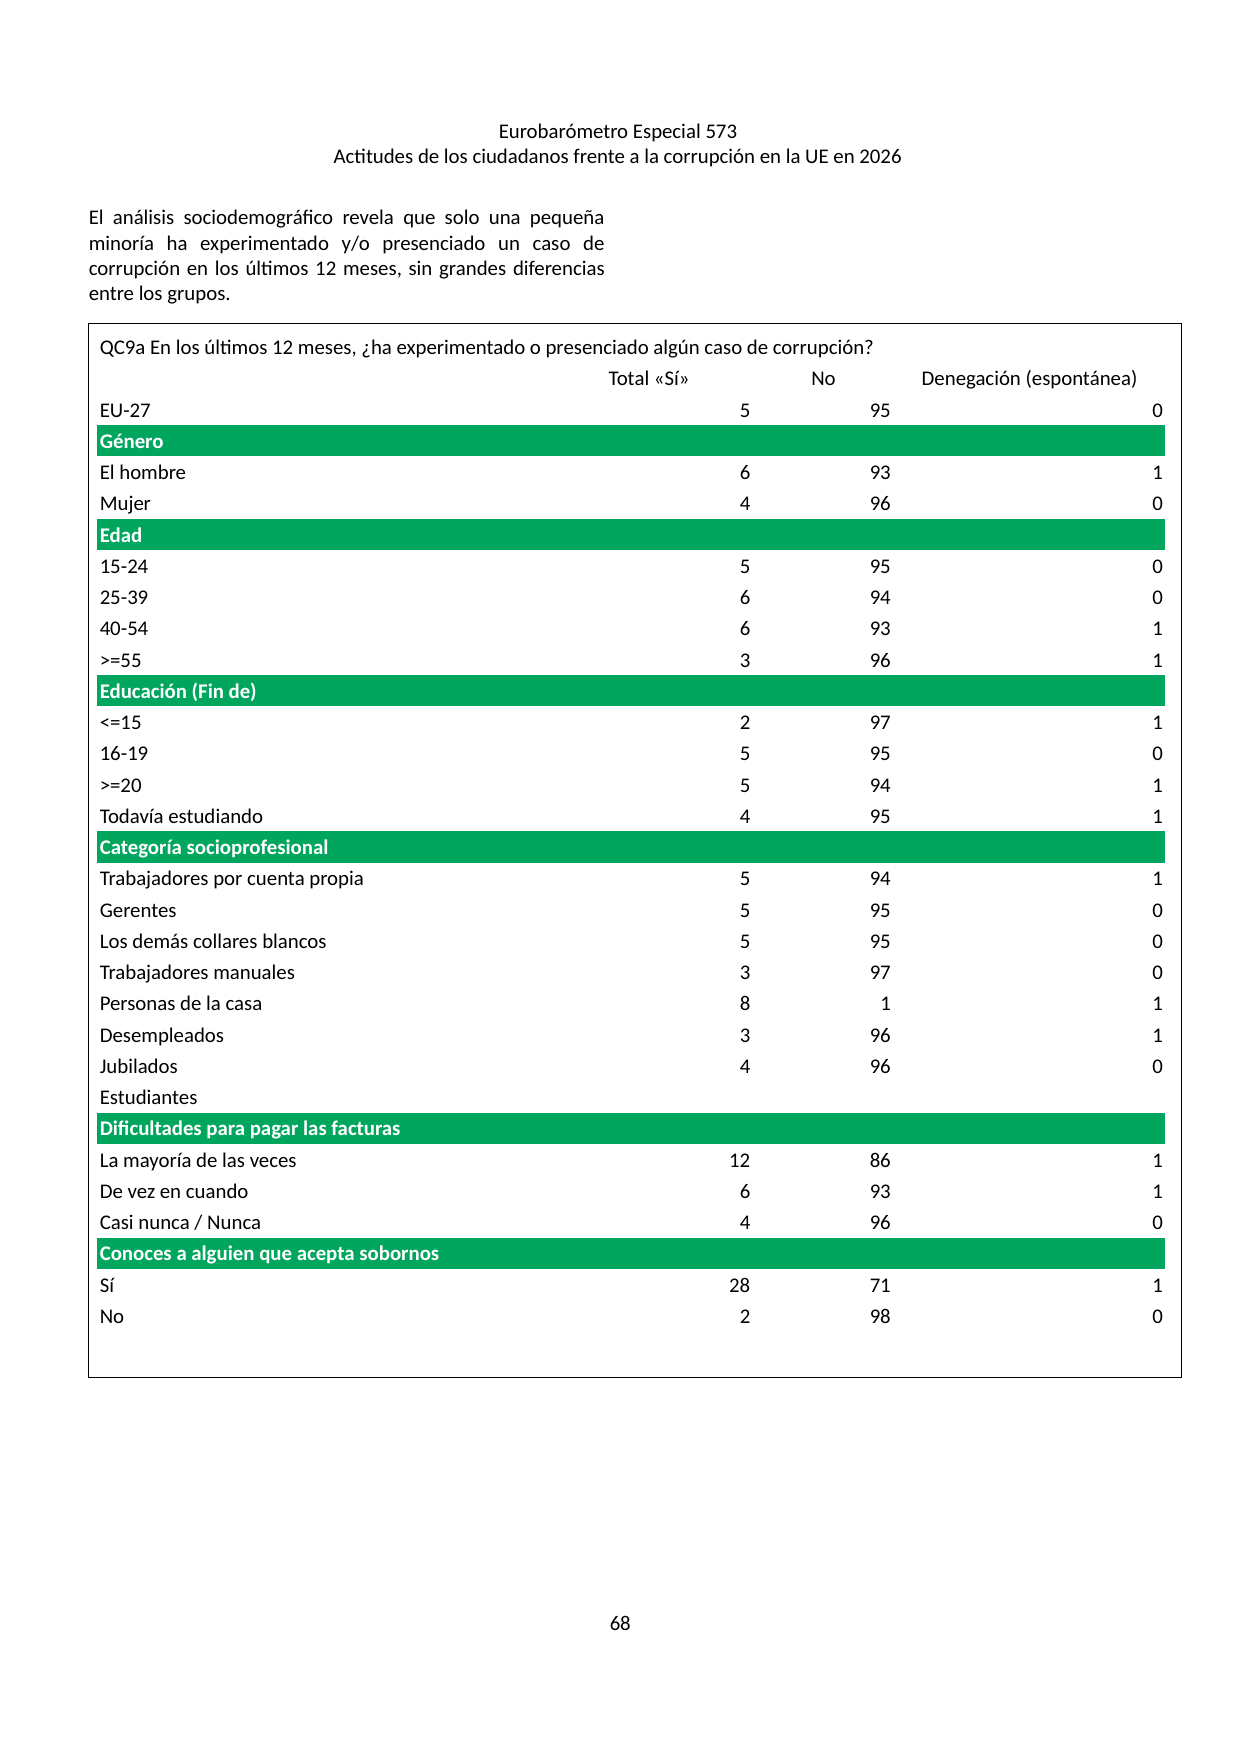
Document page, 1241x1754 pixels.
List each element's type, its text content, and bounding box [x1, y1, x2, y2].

table_cell Género [97, 425, 1165, 456]
table_cell 95 [753, 394, 893, 425]
table_cell De vez en cuando [97, 1175, 545, 1206]
table_cell <=15 [97, 706, 545, 738]
table_cell No [97, 1300, 545, 1331]
table_cell 15-24 [97, 550, 545, 581]
table_cell 86 [753, 1144, 893, 1175]
table_cell 95 [753, 800, 893, 831]
table_cell 95 [753, 550, 893, 581]
table_cell >=55 [97, 644, 545, 675]
table_cell 6 [545, 1175, 753, 1206]
table_cell 1 [894, 1019, 1165, 1050]
table_cell 95 [753, 925, 893, 956]
table_cell 98 [753, 1300, 893, 1331]
table_cell >=20 [97, 769, 545, 800]
table_cell Gerentes [97, 894, 545, 925]
table_cell 5 [545, 738, 753, 769]
table_cell Denegación (espontánea) [894, 363, 1165, 394]
table_cell 5 [545, 769, 753, 800]
table_cell 93 [753, 613, 893, 644]
table_cell 1 [894, 988, 1165, 1019]
table_cell 2 [545, 1300, 753, 1331]
table_cell 0 [894, 1050, 1165, 1081]
table_cell Total «Sí» [545, 363, 753, 394]
table_header QC9a En los últimos 12 meses, ¿ha experimentado o presenciado algún caso de corrupción? [97, 331, 1165, 363]
table_cell 0 [894, 1206, 1165, 1238]
table_cell 5 [545, 550, 753, 581]
table_cell 12 [545, 1144, 753, 1175]
text El análisis sociodemográfico revela que solo una pequeña minoría ha experimentado y/o presenciado un caso de corrupción en los últimos 12 meses, sin grandes diferencias entre los grupos. [88, 204, 605, 306]
table_cell 97 [753, 956, 893, 988]
table_cell 94 [753, 769, 893, 800]
table_cell La mayoría de las veces [97, 1144, 545, 1175]
table_cell 4 [545, 1050, 753, 1081]
table_cell 96 [753, 1206, 893, 1238]
table_cell 1 [894, 800, 1165, 831]
table_cell Educación (Fin de) [97, 675, 1165, 706]
table_cell 0 [894, 925, 1165, 956]
table_cell Estudiantes [97, 1081, 545, 1113]
table_cell 93 [753, 1175, 893, 1206]
table_cell Conoces a alguien que acepta sobornos [97, 1238, 1165, 1269]
table_cell [894, 1081, 1165, 1113]
table_cell Dificultades para pagar las facturas [97, 1113, 1165, 1144]
table_cell 94 [753, 863, 893, 894]
table_cell 96 [753, 488, 893, 519]
table_cell 1 [894, 769, 1165, 800]
table_cell Edad [97, 519, 1165, 550]
table_cell 94 [753, 581, 893, 613]
table_cell 97 [753, 706, 893, 738]
table_cell 4 [545, 488, 753, 519]
table_cell Trabajadores manuales [97, 956, 545, 988]
table_cell 0 [894, 738, 1165, 769]
table_cell 0 [894, 581, 1165, 613]
table_cell 4 [545, 1206, 753, 1238]
table_cell 93 [753, 456, 893, 488]
table_cell 3 [545, 1019, 753, 1050]
table_cell 3 [545, 956, 753, 988]
table_cell Los demás collares blancos [97, 925, 545, 956]
table_cell 5 [545, 925, 753, 956]
table_cell 1 [894, 1269, 1165, 1300]
table_cell 0 [894, 956, 1165, 988]
table_cell Mujer [97, 488, 545, 519]
table_cell 0 [894, 894, 1165, 925]
table_cell Todavía estudiando [97, 800, 545, 831]
table_cell 3 [545, 644, 753, 675]
table_cell 5 [545, 894, 753, 925]
table_cell El hombre [97, 456, 545, 488]
table_cell No [753, 363, 893, 394]
table_cell 1 [894, 644, 1165, 675]
table_cell 96 [753, 1050, 893, 1081]
table_cell 2 [545, 706, 753, 738]
table_cell 1 [894, 1144, 1165, 1175]
table_cell 8 [545, 988, 753, 1019]
table_cell [97, 363, 545, 394]
table_cell 0 [894, 488, 1165, 519]
table_cell 5 [545, 863, 753, 894]
table_cell 1 [894, 706, 1165, 738]
table_cell Jubilados [97, 1050, 545, 1081]
table_cell 6 [545, 456, 753, 488]
table_cell 71 [753, 1269, 893, 1300]
table_cell 25-39 [97, 581, 545, 613]
table_cell 0 [894, 394, 1165, 425]
table_cell 28 [545, 1269, 753, 1300]
table_cell Sí [97, 1269, 545, 1300]
table_cell 1 [894, 863, 1165, 894]
table_cell 0 [894, 1300, 1165, 1331]
table_cell 1 [894, 1175, 1165, 1206]
table_cell 6 [545, 613, 753, 644]
table_cell 16-19 [97, 738, 545, 769]
table_cell Casi nunca / Nunca [97, 1206, 545, 1238]
table_cell Personas de la casa [97, 988, 545, 1019]
table_cell 1 [894, 613, 1165, 644]
table_cell [545, 1081, 753, 1113]
table_cell 95 [753, 894, 893, 925]
table_cell [753, 1081, 893, 1113]
table_cell 1 [894, 456, 1165, 488]
table_cell Categoría socioprofesional [97, 831, 1165, 863]
table_cell 96 [753, 644, 893, 675]
table_cell 1 [753, 988, 893, 1019]
table_cell 40-54 [97, 613, 545, 644]
table_cell EU-27 [97, 394, 545, 425]
table_cell Trabajadores por cuenta propia [97, 863, 545, 894]
table_cell 96 [753, 1019, 893, 1050]
table_cell Desempleados [97, 1019, 545, 1050]
table_cell 95 [753, 738, 893, 769]
table_cell 5 [545, 394, 753, 425]
table_cell 0 [894, 550, 1165, 581]
table_cell 6 [545, 581, 753, 613]
table_cell 4 [545, 800, 753, 831]
